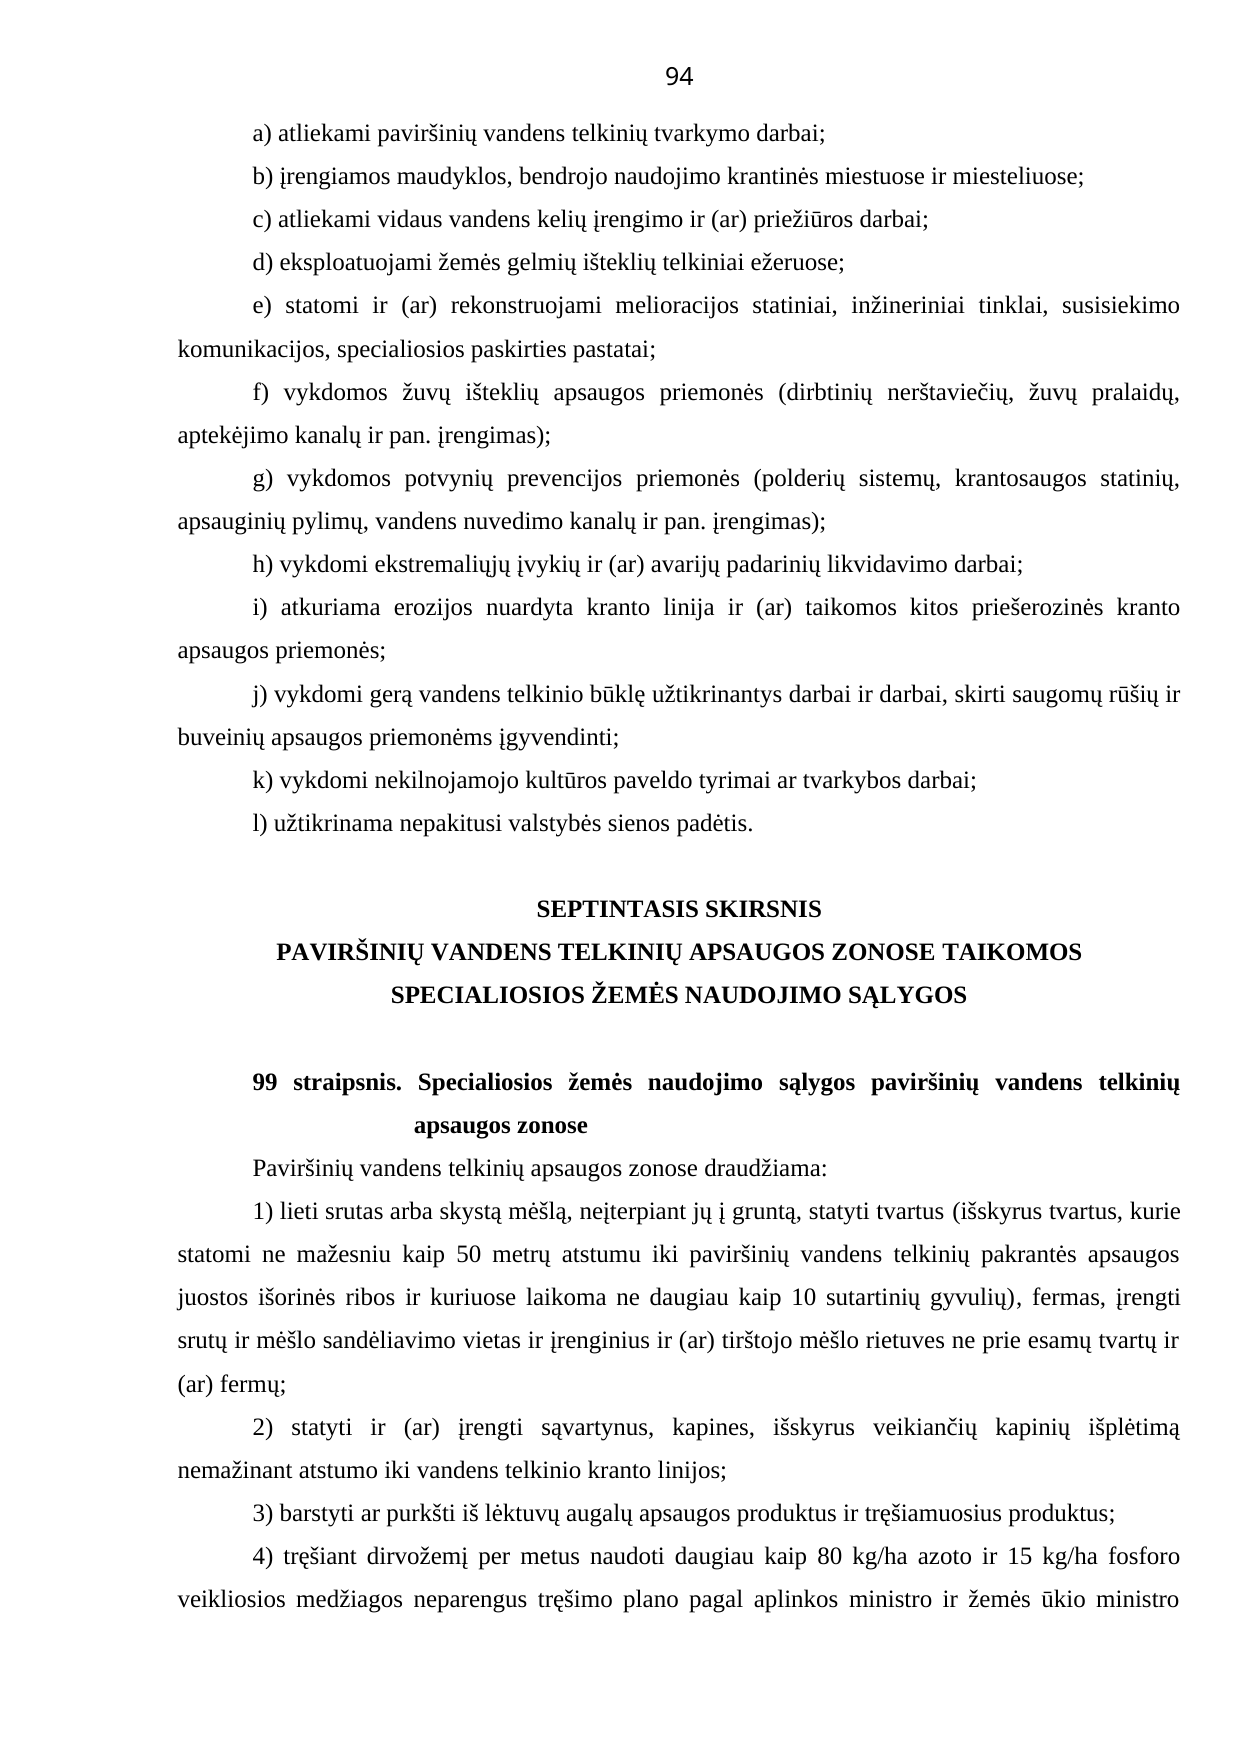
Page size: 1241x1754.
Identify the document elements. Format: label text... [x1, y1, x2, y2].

text 99 straipsnis. Specialiosios žemės naudojimo sąlygos paviršinių vandens telkinių apsaugos zonose [252, 1067, 1181, 1139]
text Paviršinių vandens telkinių apsaugos zonose draudžiama: [177, 1153, 1181, 1182]
text b) įrengiamos maudyklos, bendrojo naudojimo krantinės miestuose ir miesteliuose; [177, 161, 1181, 190]
text g) vykdomos potvynių prevencijos priemonės (polderių sistemų, krantosaugos statinių, apsauginių pylimų, vandens nuvedimo kanalų ir pan. įrengimas); [177, 463, 1181, 535]
text 3) barstyti ar purkšti iš lėktuvų augalų apsaugos produktus ir tręšiamuosius produktus; [177, 1498, 1181, 1527]
text l) užtikrinama nepakitusi valstybės sienos padėtis. [177, 808, 1181, 837]
text i) atkuriama erozijos nuardyta kranto linija ir (ar) taikomos kitos priešerozinės kranto apsaugos priemonės; [177, 592, 1181, 664]
text a) atliekami paviršinių vandens telkinių tvarkymo darbai; [177, 118, 1181, 147]
text 2) statyti ir (ar) įrengti sąvartynus, kapines, išskyrus veikiančių kapinių išplėtimą nemažinant atstumo iki vandens telkinio kranto linijos; [177, 1412, 1181, 1484]
text SEPTINTASIS SKIRSNIS [177, 894, 1181, 923]
text e) statomi ir (ar) rekonstruojami melioracijos statiniai, inžineriniai tinklai, susisiekimo komunikacijos, specialiosios paskirties pastatai; [177, 291, 1181, 362]
text k) vykdomi nekilnojamojo kultūros paveldo tyrimai ar tvarkybos darbai; [177, 765, 1181, 794]
text f) vykdomos žuvų išteklių apsaugos priemonės (dirbtinių nerštaviečių, žuvų pralaidų, aptekėjimo kanalų ir pan. įrengimas); [177, 377, 1181, 449]
text j) vykdomi gerą vandens telkinio būklę užtikrinantys darbai ir darbai, skirti saugomų rūšių ir buveinių apsaugos priemonėms įgyvendinti; [177, 679, 1181, 751]
text 4) tręšiant dirvožemį per metus naudoti daugiau kaip 80 kg/ha azoto ir 15 kg/ha fosforo veikliosios medžiagos neparengus tręšimo plano pagal aplinkos ministro ir žemės ūkio ministro [177, 1541, 1181, 1613]
text h) vykdomi ekstremaliųjų įvykių ir (ar) avarijų padarinių likvidavimo darbai; [177, 549, 1181, 578]
text 1) lieti srutas arba skystą mėšlą, neįterpiant jų į gruntą, statyti tvartus (išskyrus tvartus, kurie statomi ne mažesniu kaip 50 metrų atstumu iki paviršinių vandens telkinių pakrantės apsaugos juostos išorinės ribos ir kuriuose laikoma ne daugiau kaip 10 sutartinių gyvulių), fermas, įrengti srutų ir mėšlo sandėliavimo vietas ir įrenginius ir (ar) tirštojo mėšlo rietuves ne prie esamų tvartų ir (ar) fermų; [177, 1196, 1181, 1397]
text d) eksploatuojami žemės gelmių išteklių telkiniai ežeruose; [177, 247, 1181, 276]
text c) atliekami vidaus vandens kelių įrengimo ir (ar) priežiūros darbai; [177, 204, 1181, 233]
text PAVIRŠINIŲ VANDENS TELKINIŲ APSAUGOS ZONOSE TAIKOMOS SPECIALIOSIOS ŽEMĖS NAUDOJIMO SĄLYGOS [177, 937, 1181, 1009]
